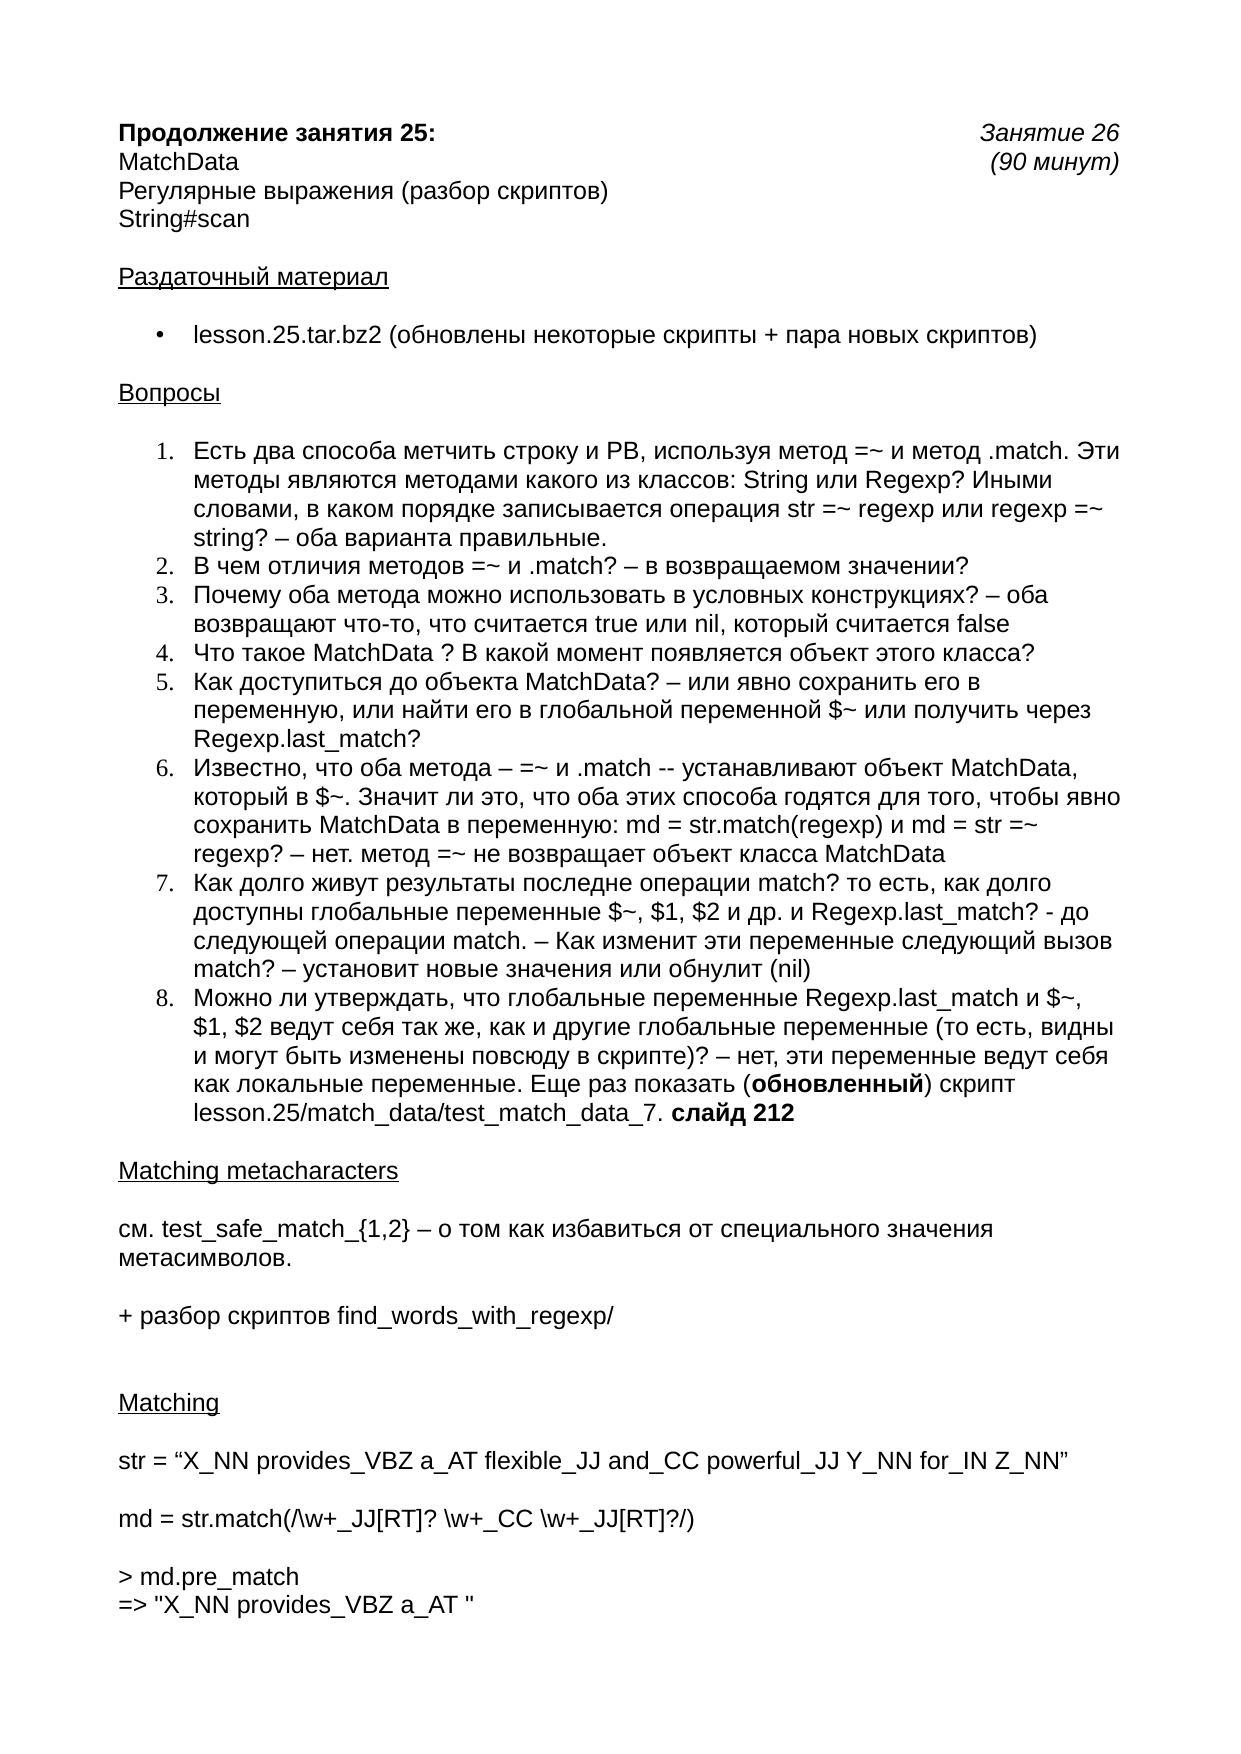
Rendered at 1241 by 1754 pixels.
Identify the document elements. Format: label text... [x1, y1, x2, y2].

list Есть два способа метчить строку и РВ, используя метод =~ и метод .match. Эти методы являются методами какого из классов: String или Regexp? Иными словами, в каком порядке записывается операция str =~ regexp или regexp =~ string? – оба варианта правильные. [156, 436, 1122, 551]
list Как долго живут результаты последне операции match? то есть, как долго доступны глобальные переменные $~, $1, $2 и др. и Regexp.last_match? - до следующей операции match. – Как изменит эти переменные следующий вызов match? – установит новые значения или обнулит (nil) [156, 868, 1122, 983]
table_header Продолжение занятия 25: MatchData Регулярные выражения (разбор скриптов) String#scan [118, 118, 758, 233]
text str = “X_NN provides_VBZ a_AT flexible_JJ and_CC powerful_JJ Y_NN for_IN Z_NN” [118, 1446, 1122, 1474]
list lesson.25.tar.bz2 (обновлены некоторые скрипты + пара новых скриптов) [156, 320, 1122, 349]
text md = str.match(/\w+_JJ[RT]? \w+_CC \w+_JJ[RT]?/) [118, 1504, 1122, 1532]
list Что такое MatchData ? В какой момент появляется объект этого класса? [156, 638, 1122, 667]
text Matching [118, 1388, 1122, 1417]
list В чем отличия методов =~ и .match? – в возвращаемом значении? [156, 551, 1122, 580]
text Раздаточный материал [118, 262, 1122, 291]
text Matching metacharacters [118, 1156, 1122, 1185]
table_header Занятие 26 (90 минут) [758, 118, 1122, 233]
list Можно ли утверждать, что глобальные переменные Regexp.last_match и $~, $1, $2 ведут себя так же, как и другие глобальные переменные (то есть, видны и могут быть изменены повсюду в скрипте)? – нет, эти переменные ведут себя как локальные переменные. Еще раз показать (обновленный) скрипт lesson.25/match_data/test_match_data_7. слайд 212 [156, 983, 1122, 1127]
text Вопросы [118, 378, 1122, 407]
text см. test_safe_match_{1,2} – о том как избавиться от специального значения метасимволов. [118, 1214, 1122, 1272]
list Известно, что оба метода – =~ и .match -- устанавливают объект MatchData, который в $~. Значит ли это, что оба этих способа годятся для того, чтобы явно сохранить MatchData в переменную: md = str.match(regexp) и md = str =~ regexp? – нет. метод =~ не возвращает объект класса MatchData [156, 753, 1122, 868]
text => "X_NN provides_VBZ a_AT " [118, 1590, 1122, 1619]
list Как доступиться до объекта MatchData? – или явно сохранить его в переменную, или найти его в глобальной переменной $~ или получить через Regexp.last_match? [156, 667, 1122, 753]
text > md.pre_match [118, 1562, 1122, 1590]
list Почему оба метода можно использовать в условных конструкциях? – оба возвращают что-то, что считается true или nil, который считается false [156, 580, 1122, 638]
text + разбор скриптов find_words_with_regexp/ [118, 1301, 1122, 1329]
